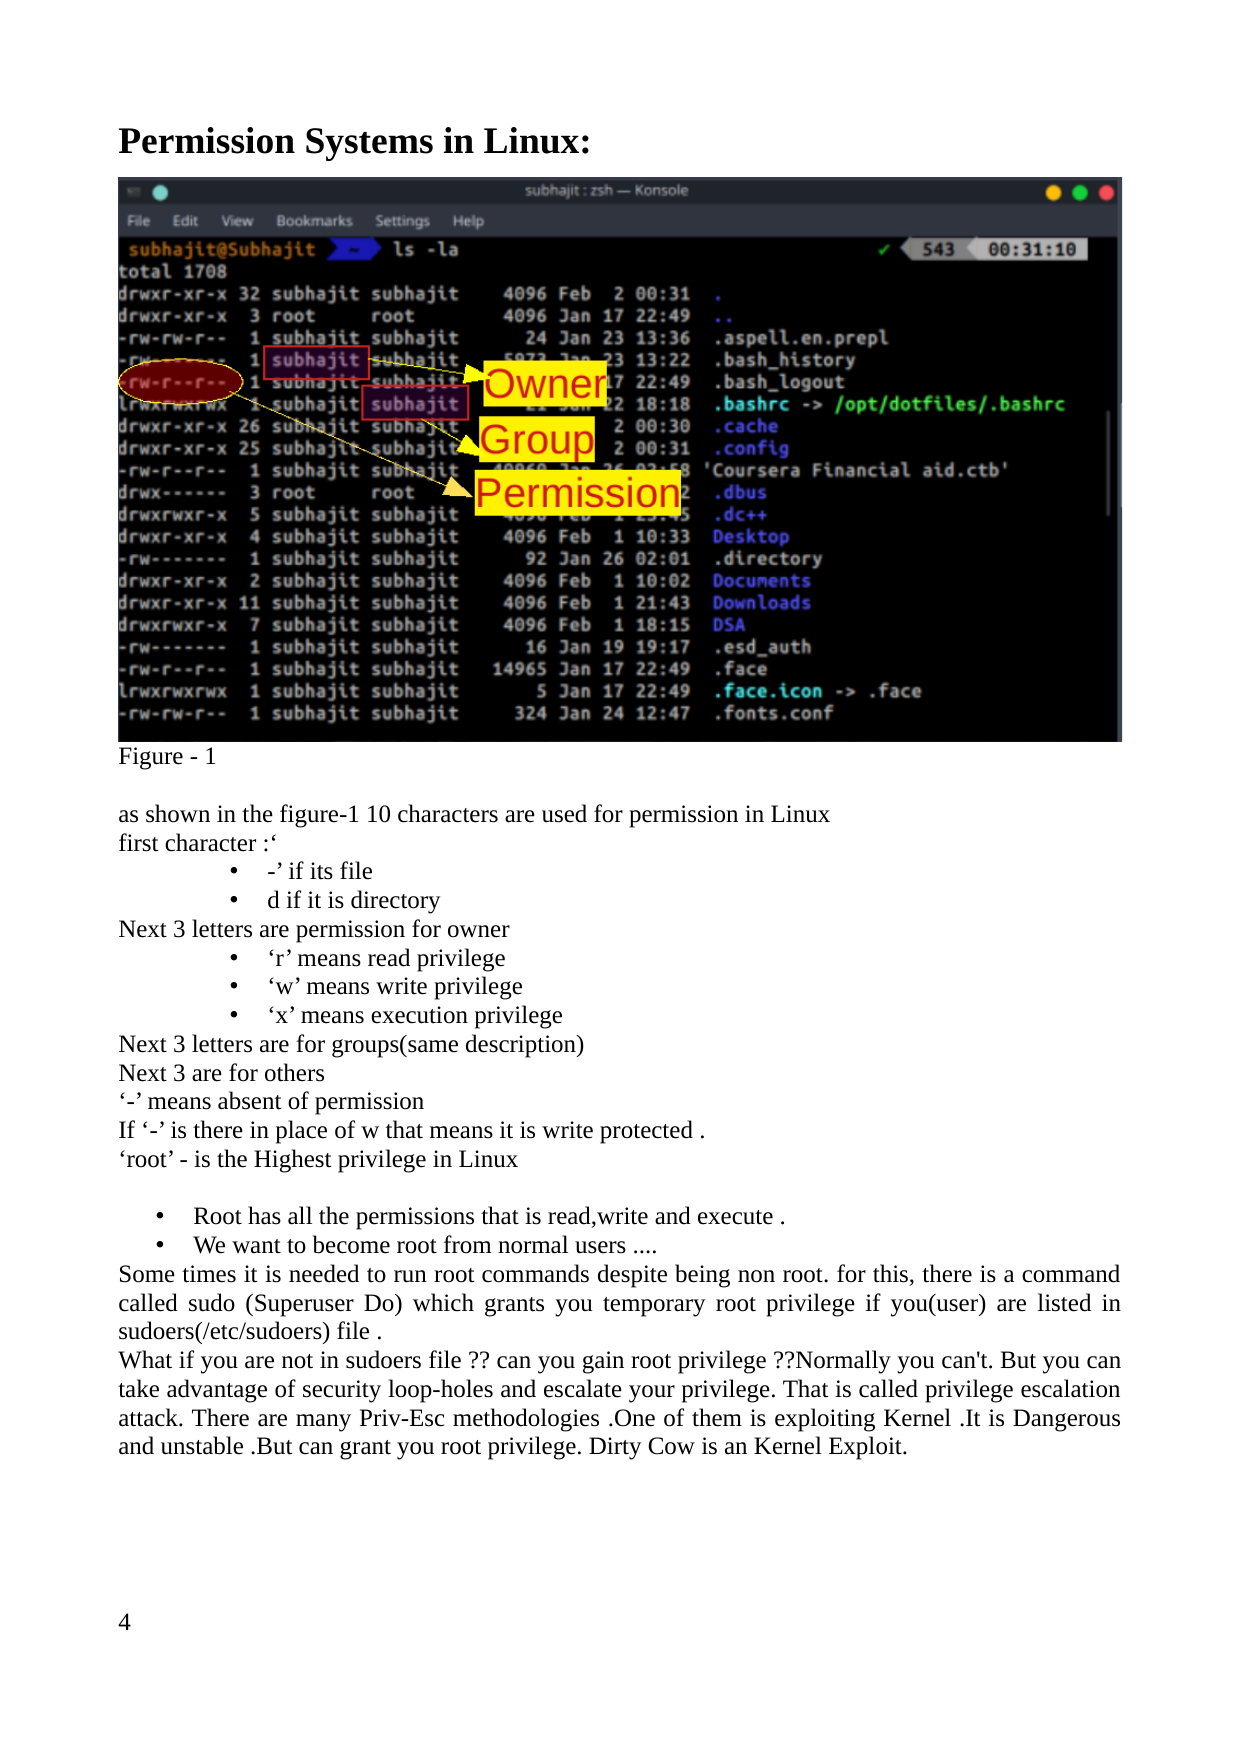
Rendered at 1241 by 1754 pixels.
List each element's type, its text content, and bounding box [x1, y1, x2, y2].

text Figure - 1 [118, 742, 1122, 770]
list We want to become root from normal users .... [156, 1230, 1122, 1259]
text as shown in the figure-1 10 characters are used for permission in Linux [118, 799, 1122, 828]
text Next 3 are for others [118, 1058, 1122, 1086]
list ‘x’ means execution privilege [229, 1000, 1122, 1029]
text first character :‘ [118, 828, 1122, 856]
list -’ if its file [229, 856, 1122, 885]
text ‘-’ means absent of permission [118, 1086, 1122, 1115]
text Next 3 letters are for groups(same description) [118, 1029, 1122, 1058]
list d if it is directory [229, 885, 1122, 914]
text [118, 161, 1122, 177]
list Root has all the permissions that is read,write and execute . [156, 1201, 1122, 1230]
text What if you are not in sudoers file ?? can you gain root privilege ??Normally you can't. But you can take advantage of security loop-holes and escalate your privilege. That is called privilege escalation attack. There are many Priv-Esc methodologies .One of them is exploiting Kernel .It is Dangerous and unstable .But can grant you root privilege. Dirty Cow is an Kernel Exploit. [118, 1345, 1122, 1460]
text ‘root’ - is the Highest privilege in Linux [118, 1144, 1122, 1173]
list ‘w’ means write privilege [229, 971, 1122, 1000]
text If ‘-’ is there in place of w that means it is write protected . [118, 1115, 1122, 1144]
list ‘r’ means read privilege [229, 943, 1122, 971]
picture [118, 177, 1123, 742]
text Next 3 letters are permission for owner [118, 914, 1122, 943]
text Some times it is needed to run root commands despite being non root. for this, there is a command called sudo (Superuser Do) which grants you temporary root privilege if you(user) are listed in sudoers(/etc/sudoers) file . [118, 1259, 1122, 1345]
text Permission Systems in Linux: [118, 118, 1122, 161]
